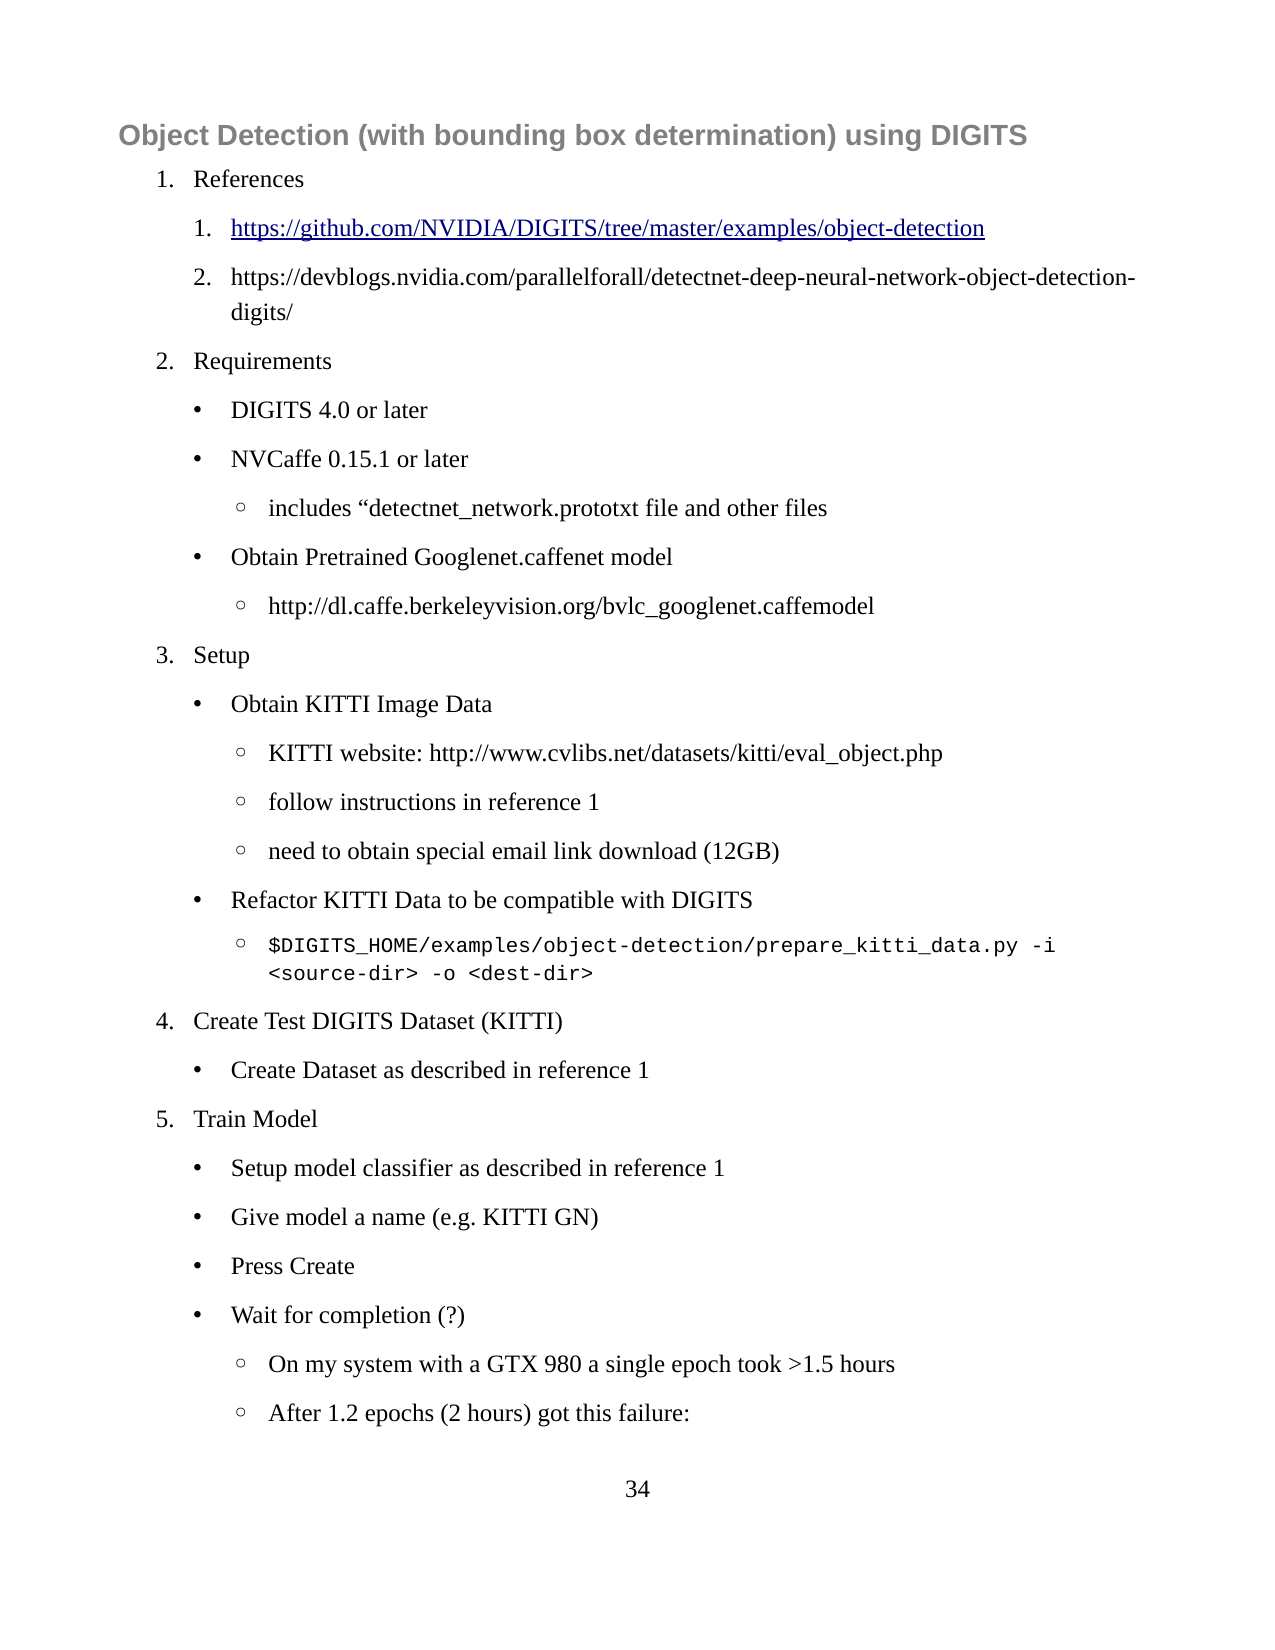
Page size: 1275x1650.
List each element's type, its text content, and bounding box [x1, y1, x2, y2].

list Refactor KITTI Data to be compatible with DIGITS [193, 886, 1157, 914]
list need to obtain special email link download (12GB) [231, 836, 1157, 865]
list Give model a name (e.g. KITTI GN) [193, 1202, 1157, 1231]
list Obtain Pretrained Googlenet.caffenet model [193, 542, 1157, 571]
list Wait for completion (?) [193, 1300, 1157, 1329]
list http://dl.caffe.berkeleyvision.org/bvlc_googlenet.caffemodel [231, 591, 1157, 620]
list NVCaffe 0.15.1 or later [193, 444, 1157, 473]
list Obtain KITTI Image Data [193, 689, 1157, 718]
list Train Model [156, 1104, 1157, 1133]
list After 1.2 epochs (2 hours) got this failure: [231, 1398, 1157, 1427]
list includes “detectnet_network.prototxt file and other files [231, 493, 1157, 522]
list Requirements [156, 346, 1157, 374]
list Create Dataset as described in reference 1 [193, 1055, 1157, 1084]
list follow instructions in reference 1 [231, 787, 1157, 816]
list References [156, 164, 1157, 193]
list Setup model classifier as described in reference 1 [193, 1153, 1157, 1182]
subtitle Object Detection (with bounding box determination) using DIGITS [118, 118, 1157, 152]
list Press Create [193, 1251, 1157, 1280]
list https://github.com/NVIDIA/DIGITS/tree/master/examples/object-detection [193, 213, 1157, 242]
list Setup [156, 640, 1157, 669]
list DIGITS 4.0 or later [193, 395, 1157, 424]
list KITTI website: http://www.cvlibs.net/datasets/kitti/eval_object.php [231, 738, 1157, 767]
list Create Test DIGITS Dataset (KITTI) [156, 1006, 1157, 1034]
list https://devblogs.nvidia.com/parallelforall/detectnet-deep-neural-network-object-detection-digits/ [193, 262, 1157, 326]
list On my system with a GTX 980 a single epoch took >1.5 hours [231, 1349, 1157, 1378]
list $DIGITS_HOME/examples/object-detection/prepare_kitti_data.py -i <source-dir> -o <dest-dir> [231, 934, 1157, 987]
